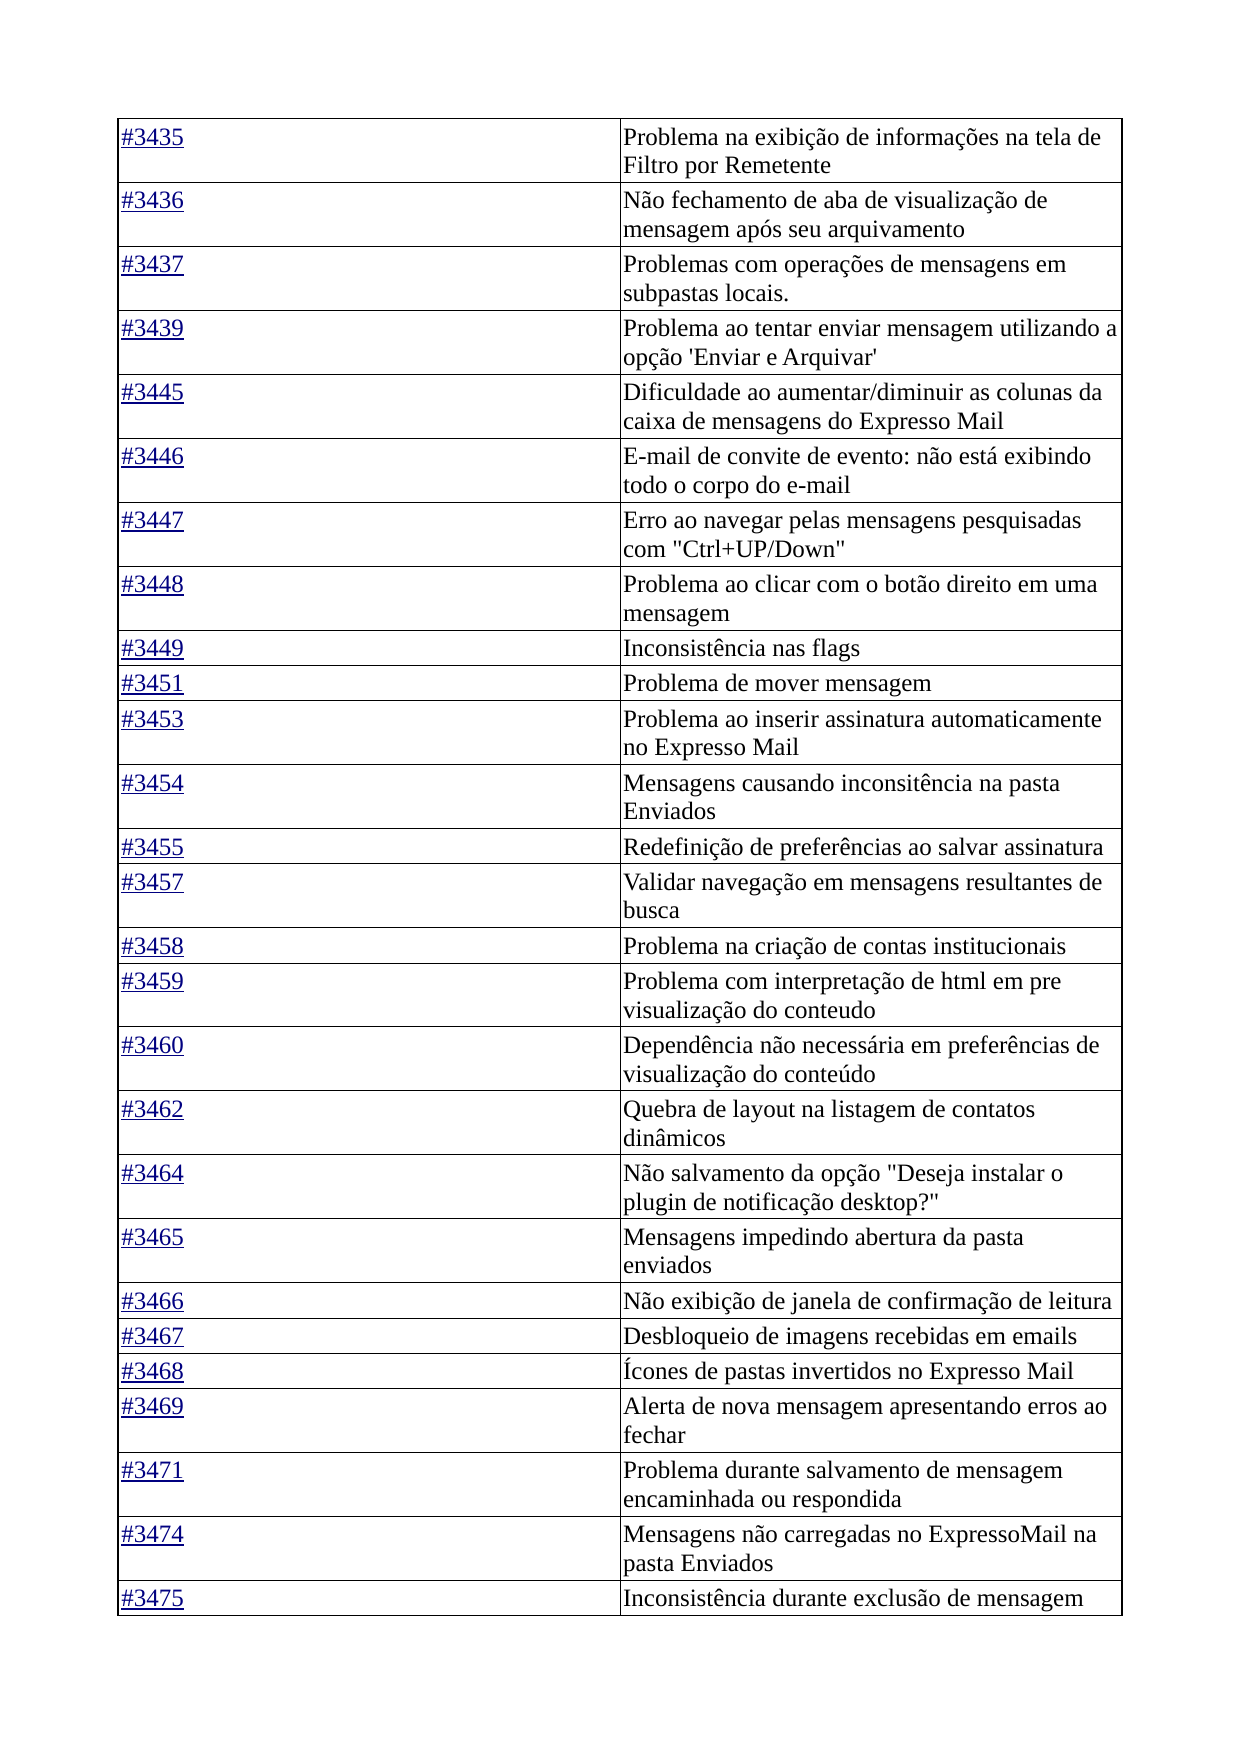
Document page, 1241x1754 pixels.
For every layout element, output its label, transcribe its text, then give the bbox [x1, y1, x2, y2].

table_cell Não fechamento de aba de visualização de mensagem após seu arquivamento [621, 183, 1121, 246]
table_cell Não salvamento da opção "Deseja instalar o plugin de notificação desktop?" [621, 1155, 1121, 1218]
table_cell #3447 [119, 503, 620, 566]
table_cell Problema com interpretação de html em pre visualização do conteudo [621, 964, 1121, 1026]
table_cell #3467 [119, 1319, 620, 1353]
table_cell #3462 [119, 1091, 620, 1154]
table_cell #3469 [119, 1389, 620, 1452]
table_cell #3458 [119, 928, 620, 962]
table_cell #3436 [119, 183, 620, 246]
table_cell Inconsistência nas flags [621, 631, 1121, 665]
table_cell #3466 [119, 1283, 620, 1317]
table_cell Problema ao tentar enviar mensagem utilizando a opção 'Enviar e Arquivar' [621, 311, 1121, 374]
table_cell Alerta de nova mensagem apresentando erros ao fechar [621, 1389, 1121, 1452]
table_cell Erro ao navegar pelas mensagens pesquisadas com "Ctrl+UP/Down" [621, 503, 1121, 566]
table_cell #3468 [119, 1354, 620, 1388]
table_cell Não exibição de janela de confirmação de leitura [621, 1283, 1121, 1317]
table_cell Desbloqueio de imagens recebidas em emails [621, 1319, 1121, 1353]
table_cell Ícones de pastas invertidos no Expresso Mail [621, 1354, 1121, 1388]
table_cell #3446 [119, 439, 620, 502]
table_cell Quebra de layout na listagem de contatos dinâmicos [621, 1091, 1121, 1154]
table_cell Problema na exibição de informações na tela de Filtro por Remetente [621, 119, 1121, 182]
table_cell Mensagens não carregadas no ExpressoMail na pasta Enviados [621, 1517, 1121, 1580]
table_cell Dificuldade ao aumentar/diminuir as colunas da caixa de mensagens do Expresso Mail [621, 375, 1121, 438]
table_cell #3459 [119, 964, 620, 1026]
table_cell #3448 [119, 567, 620, 630]
table_cell E-mail de convite de evento: não está exibindo todo o corpo do e-mail [621, 439, 1121, 502]
table_cell Validar navegação em mensagens resultantes de busca [621, 864, 1121, 927]
table_cell #3445 [119, 375, 620, 438]
table_cell Mensagens causando inconsitência na pasta Enviados [621, 765, 1121, 828]
table_cell #3474 [119, 1517, 620, 1580]
table_cell Problema na criação de contas institucionais [621, 928, 1121, 962]
table_cell Problema ao inserir assinatura automaticamente no Expresso Mail [621, 701, 1121, 764]
table_cell Dependência não necessária em preferências de visualização do conteúdo [621, 1027, 1121, 1090]
table_cell #3449 [119, 631, 620, 665]
table_cell #3457 [119, 864, 620, 927]
table_cell Mensagens impedindo abertura da pasta enviados [621, 1219, 1121, 1282]
table_cell Problema durante salvamento de mensagem encaminhada ou respondida [621, 1453, 1121, 1516]
table_cell #3439 [119, 311, 620, 374]
table_cell #3454 [119, 765, 620, 828]
table_cell #3471 [119, 1453, 620, 1516]
table_cell Problema ao clicar com o botão direito em uma mensagem [621, 567, 1121, 630]
table_cell #3453 [119, 701, 620, 764]
table_cell Inconsistência durante exclusão de mensagem [621, 1581, 1121, 1615]
table_cell Redefinição de preferências ao salvar assinatura [621, 829, 1121, 863]
table_cell #3464 [119, 1155, 620, 1218]
table_cell #3435 [119, 119, 620, 182]
table_cell #3455 [119, 829, 620, 863]
table_cell #3437 [119, 247, 620, 310]
table_cell #3465 [119, 1219, 620, 1282]
table_cell #3475 [119, 1581, 620, 1615]
table_cell #3451 [119, 666, 620, 700]
table_cell #3460 [119, 1027, 620, 1090]
table_cell Problemas com operações de mensagens em subpastas locais. [621, 247, 1121, 310]
table_cell Problema de mover mensagem [621, 666, 1121, 700]
